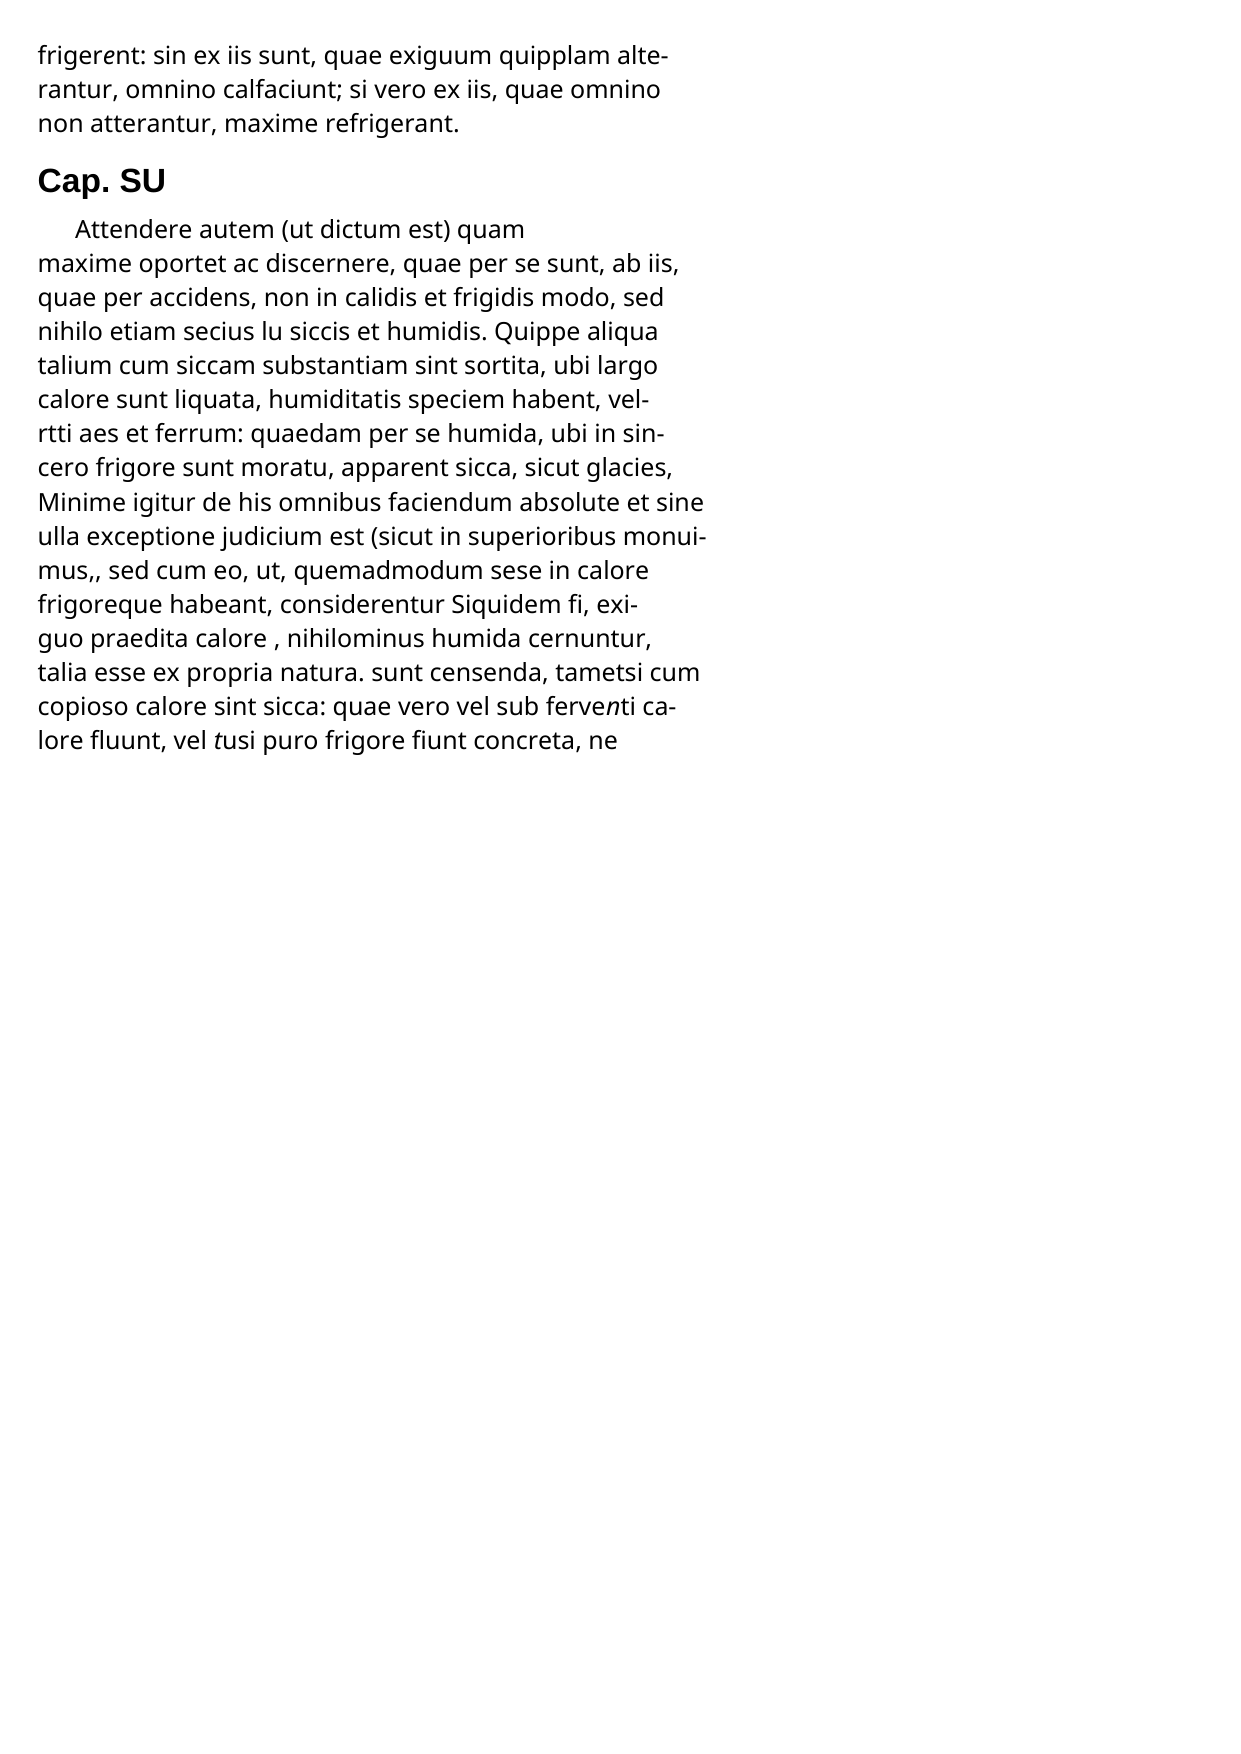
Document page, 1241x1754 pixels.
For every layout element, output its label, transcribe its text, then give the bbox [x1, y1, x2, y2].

text frigerent: sin ex iis sunt, quae exiguum quipplam alte- rantur, omnino calfaciunt; si vero ex iis, quae omnino non atterantur, maxime refrigerant. [37, 37, 1203, 140]
subtitle Cap. SU [37, 161, 1203, 199]
text Attendere autem (ut dictum est) quam maxime oportet ac discernere, quae per se sunt, ab iis, quae per accidens, non in calidis et frigidis modo, sed nihilo etiam secius lu siccis et humidis. Quippe aliqua talium cum siccam substantiam sint sortita, ubi largo calore sunt liquata, humiditatis speciem habent, vel- rtti aes et ferrum: quaedam per se humida, ubi in sin- cero frigore sunt moratu, apparent sicca, sicut glacies, Minime igitur de his omnibus faciendum absolute et sine ulla exceptione judicium est (sicut in superioribus monui- mus,, sed cum eo, ut, quemadmodum sese in calore frigoreque habeant, considerentur Siquidem fi, exi- guo praedita calore , nihilominus humida cernuntur, talia esse ex propria natura. sunt censenda, tametsi cum copioso calore sint sicca: quae vero vel sub ferventi ca- lore fluunt, vel tusi puro frigore fiunt concreta, ne [37, 212, 1203, 757]
